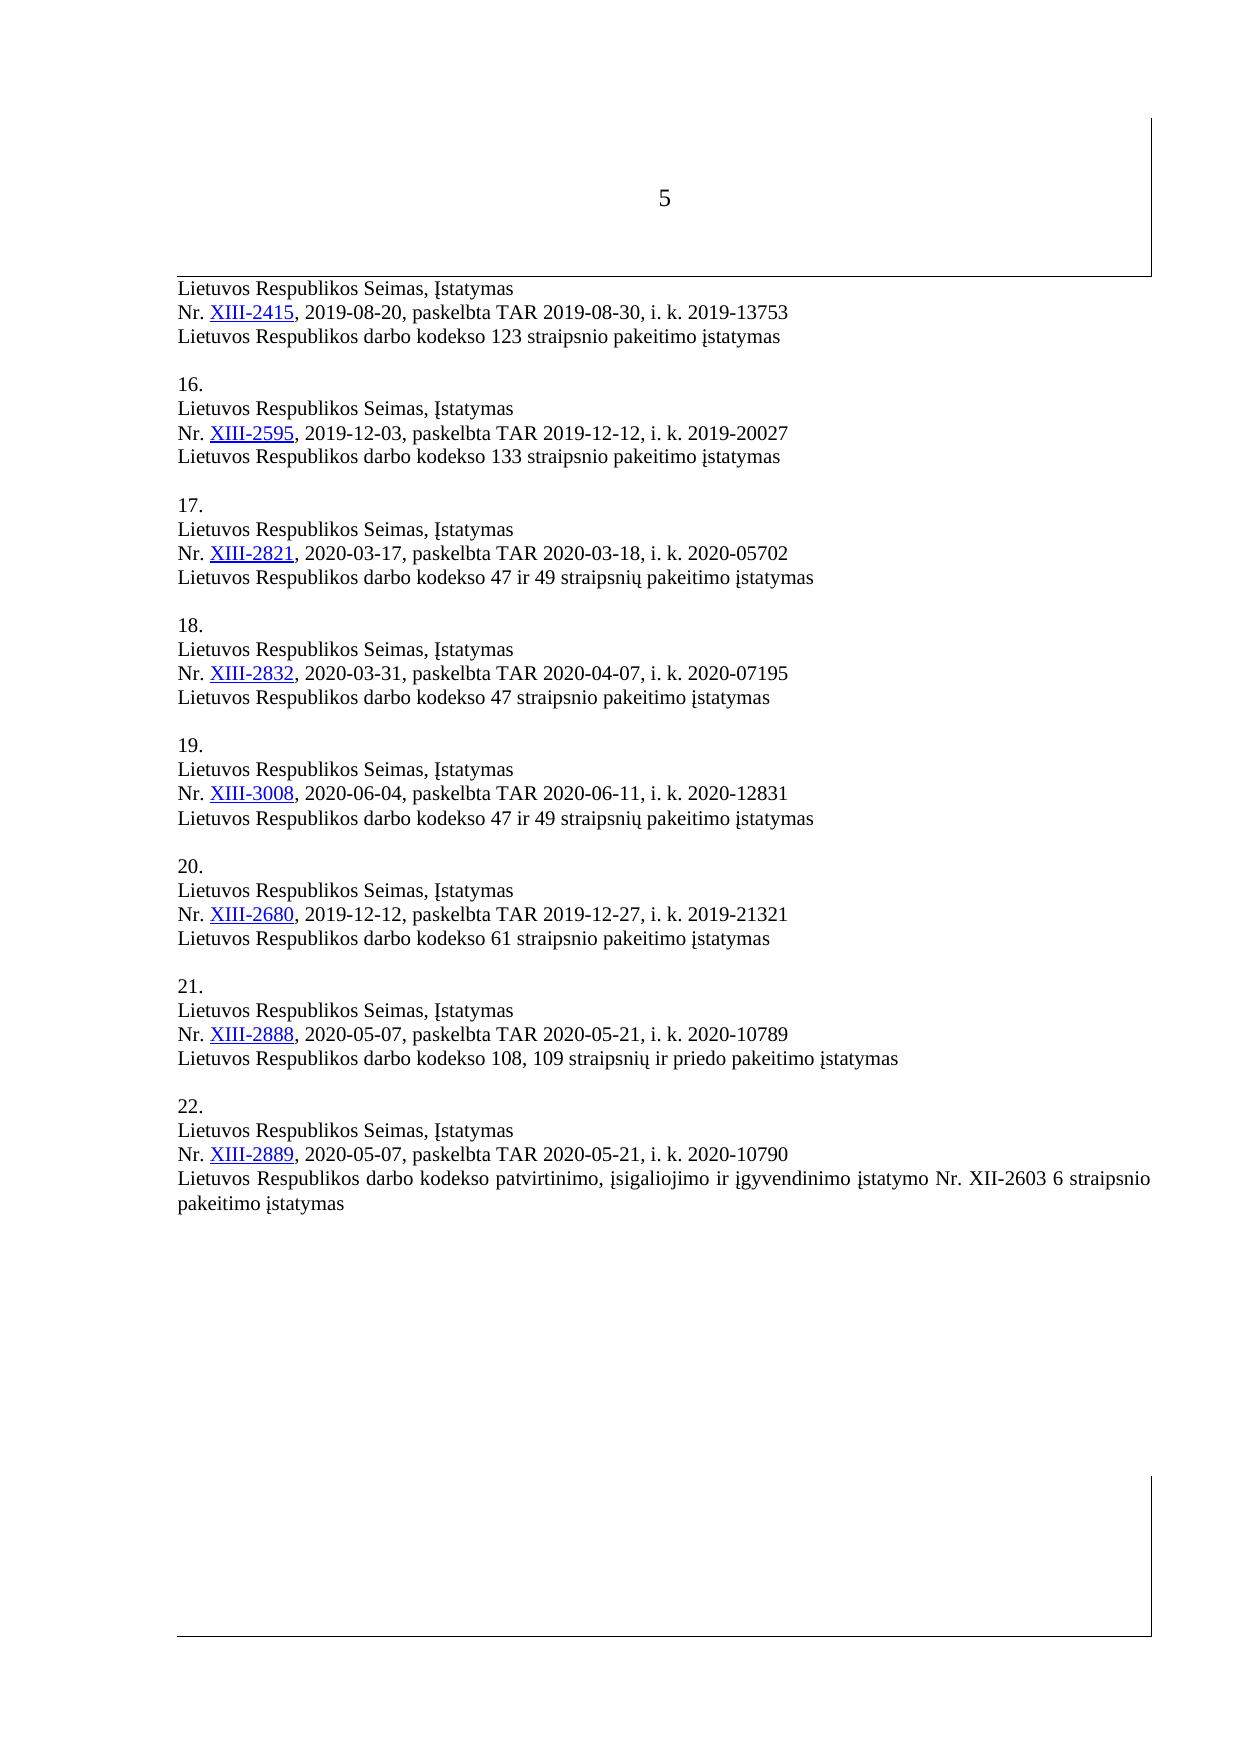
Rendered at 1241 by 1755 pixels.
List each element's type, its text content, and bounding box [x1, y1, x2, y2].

text Nr. XIII-2680, 2019-12-12, paskelbta TAR 2019-12-27, i. k. 2019-21321 [177, 902, 1152, 926]
text 17. [177, 493, 1152, 517]
text Nr. XIII-3008, 2020-06-04, paskelbta TAR 2020-06-11, i. k. 2020-12831 [177, 781, 1152, 805]
text Lietuvos Respublikos Seimas, Įstatymas [177, 998, 1152, 1022]
text Lietuvos Respublikos Seimas, Įstatymas [177, 637, 1152, 661]
text Lietuvos Respublikos Seimas, Įstatymas [177, 396, 1152, 420]
text Lietuvos Respublikos Seimas, Įstatymas [177, 276, 1152, 300]
text Lietuvos Respublikos Seimas, Įstatymas [177, 878, 1152, 902]
text 18. [177, 613, 1152, 637]
text Nr. XIII-2888, 2020-05-07, paskelbta TAR 2020-05-21, i. k. 2020-10789 [177, 1022, 1152, 1046]
text 20. [177, 853, 1152, 878]
text Lietuvos Respublikos darbo kodekso 61 straipsnio pakeitimo įstatymas [177, 926, 1152, 950]
text 21. [177, 974, 1152, 998]
text Nr. XIII-2415, 2019-08-20, paskelbta TAR 2019-08-30, i. k. 2019-13753 [177, 300, 1152, 324]
text Lietuvos Respublikos darbo kodekso 123 straipsnio pakeitimo įstatymas [177, 324, 1152, 348]
text Lietuvos Respublikos Seimas, Įstatymas [177, 517, 1152, 541]
text Lietuvos Respublikos darbo kodekso 47 ir 49 straipsnių pakeitimo įstatymas [177, 565, 1152, 589]
text Nr. XIII-2595, 2019-12-03, paskelbta TAR 2019-12-12, i. k. 2019-20027 [177, 420, 1152, 444]
text Nr. XIII-2832, 2020-03-31, paskelbta TAR 2020-04-07, i. k. 2020-07195 [177, 661, 1152, 685]
text Lietuvos Respublikos darbo kodekso 47 straipsnio pakeitimo įstatymas [177, 685, 1152, 709]
text Lietuvos Respublikos darbo kodekso patvirtinimo, įsigaliojimo ir įgyvendinimo įstatymo Nr. XII-2603 6 straipsnio pakeitimo įstatymas [177, 1166, 1152, 1214]
text Nr. XIII-2821, 2020-03-17, paskelbta TAR 2020-03-18, i. k. 2020-05702 [177, 541, 1152, 565]
text Lietuvos Respublikos darbo kodekso 108, 109 straipsnių ir priedo pakeitimo įstatymas [177, 1046, 1152, 1070]
text 16. [177, 372, 1152, 396]
text 22. [177, 1094, 1152, 1118]
text Nr. XIII-2889, 2020-05-07, paskelbta TAR 2020-05-21, i. k. 2020-10790 [177, 1142, 1152, 1166]
text Lietuvos Respublikos Seimas, Įstatymas [177, 757, 1152, 781]
text 19. [177, 733, 1152, 757]
text Lietuvos Respublikos Seimas, Įstatymas [177, 1118, 1152, 1142]
text Lietuvos Respublikos darbo kodekso 133 straipsnio pakeitimo įstatymas [177, 444, 1152, 468]
text Lietuvos Respublikos darbo kodekso 47 ir 49 straipsnių pakeitimo įstatymas [177, 805, 1152, 829]
